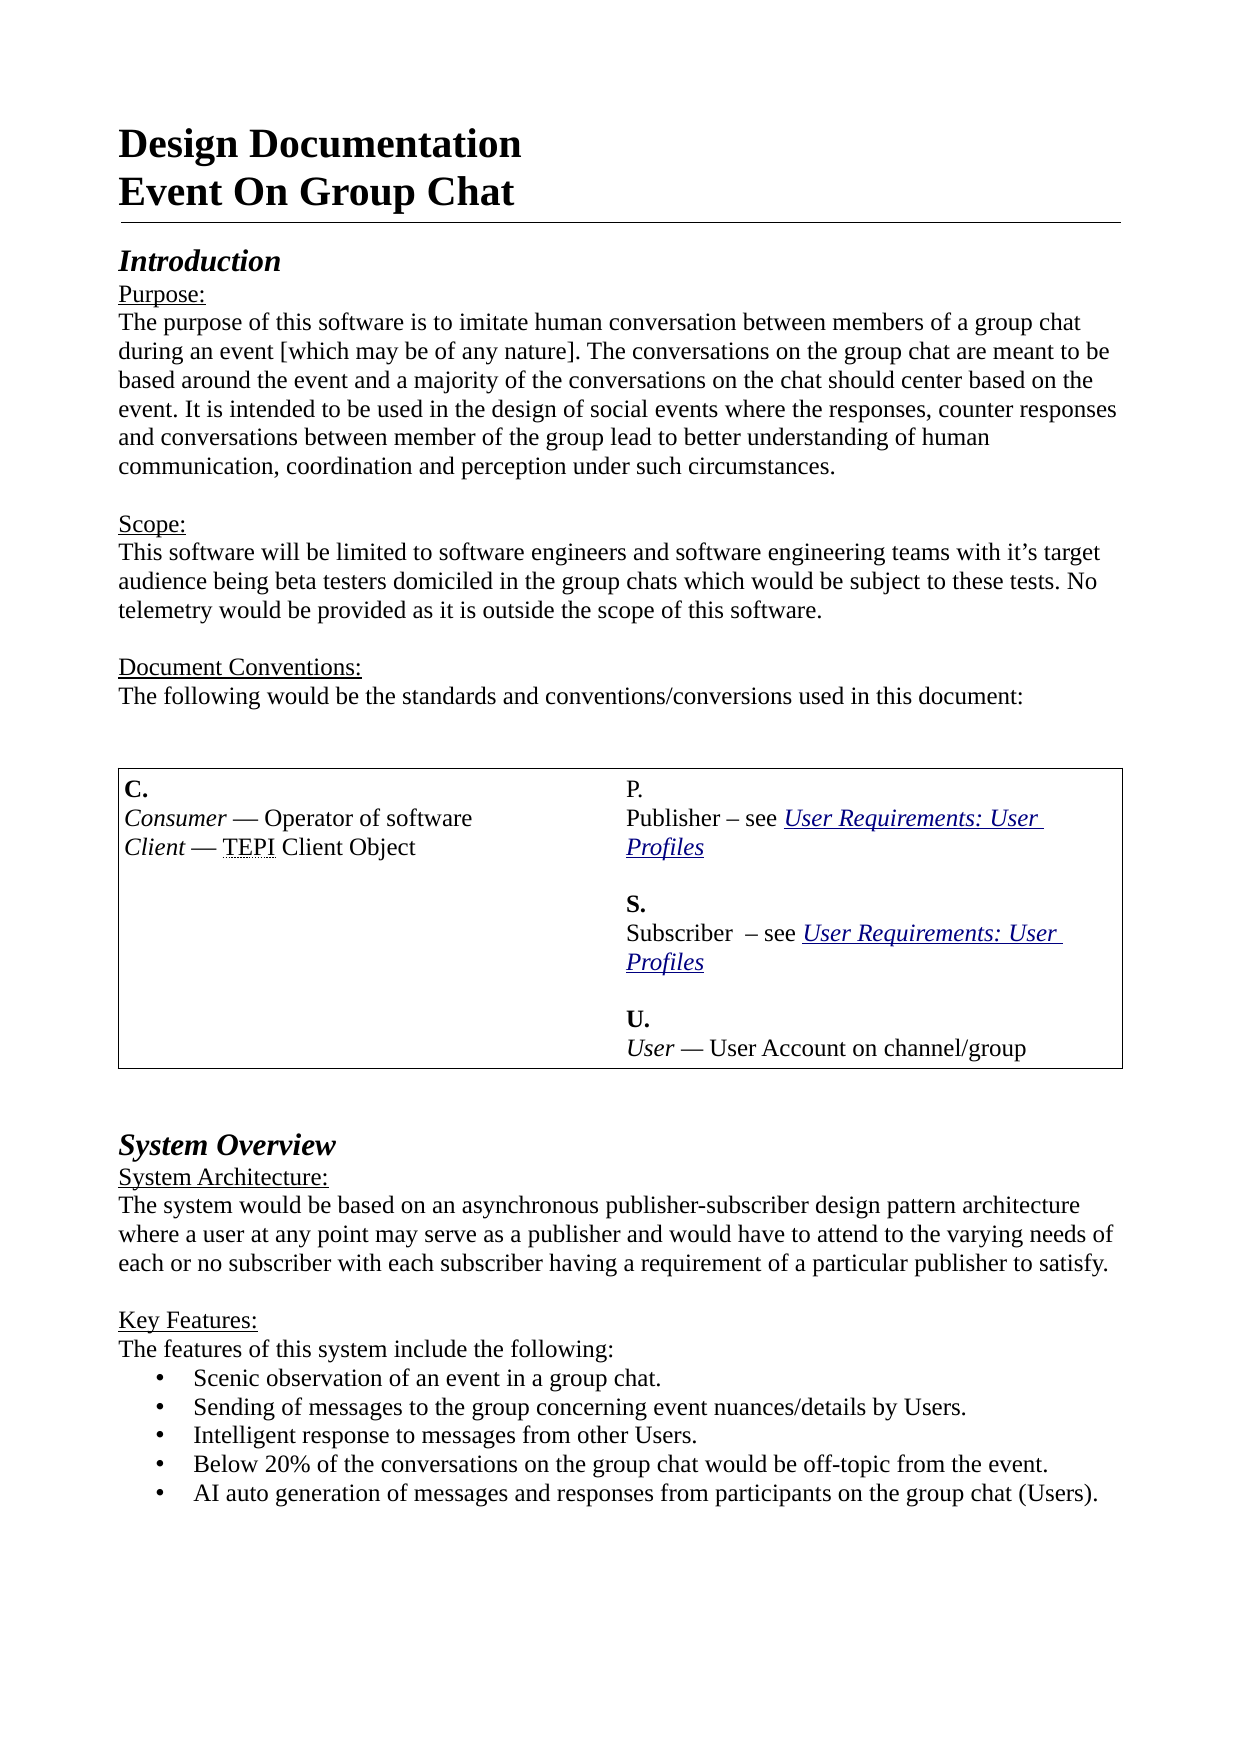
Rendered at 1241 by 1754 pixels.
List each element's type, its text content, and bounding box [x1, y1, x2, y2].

text The features of this system include the following: [118, 1334, 1122, 1363]
text Event On Group Chat Introduction [118, 166, 1122, 279]
list Scenic observation of an event in a group chat. [156, 1363, 1122, 1392]
text System Overview [118, 1126, 1122, 1162]
list Sending of messages to the group concerning event nuances/details by Users. [156, 1392, 1122, 1421]
list Intelligent response to messages from other Users. [156, 1421, 1122, 1449]
text Design Documentation [118, 118, 1122, 166]
text Key Features: [118, 1306, 1122, 1334]
text Document Conventions: The following would be the standards and conventions/conversions used in this document: [118, 652, 1122, 710]
text The purpose of this software is to imitate human conversation between members of a group chat during an event [which may be of any nature]. The conversations on the group chat are meant to be based around the event and a majority of the conversations on the chat should center based on the event. It is intended to be used in the design of social events where the responses, counter responses and conversations between member of the group lead to better understanding of human communication, coordination and perception under such circumstances. [118, 307, 1122, 480]
list Below 20% of the conversations on the group chat would be off-topic from the event. [156, 1449, 1122, 1478]
text The system would be based on an asynchronous publisher-subscriber design pattern architecture where a user at any point may serve as a publisher and would have to attend to the varying needs of each or no subscriber with each subscriber having a requirement of a particular publisher to satisfy. [118, 1191, 1122, 1277]
text Purpose: [118, 279, 1122, 307]
table_header P. Publisher – see User Requirements: User Profiles S. Subscriber – see User Requirements: User Profiles U. User — User Account on channel/group [620, 769, 1122, 1067]
list AI auto generation of messages and responses from participants on the group chat (Users). [156, 1478, 1122, 1507]
table_header C. Consumer — Operator of software Client — TEPI Client Object [119, 769, 620, 1067]
text System Architecture: [118, 1162, 1122, 1191]
text Scope: [118, 509, 1122, 537]
text This software will be limited to software engineers and software engineering teams with it’s target audience being beta testers domiciled in the group chats which would be subject to these tests. No telemetry would be provided as it is outside the scope of this software. [118, 537, 1122, 624]
